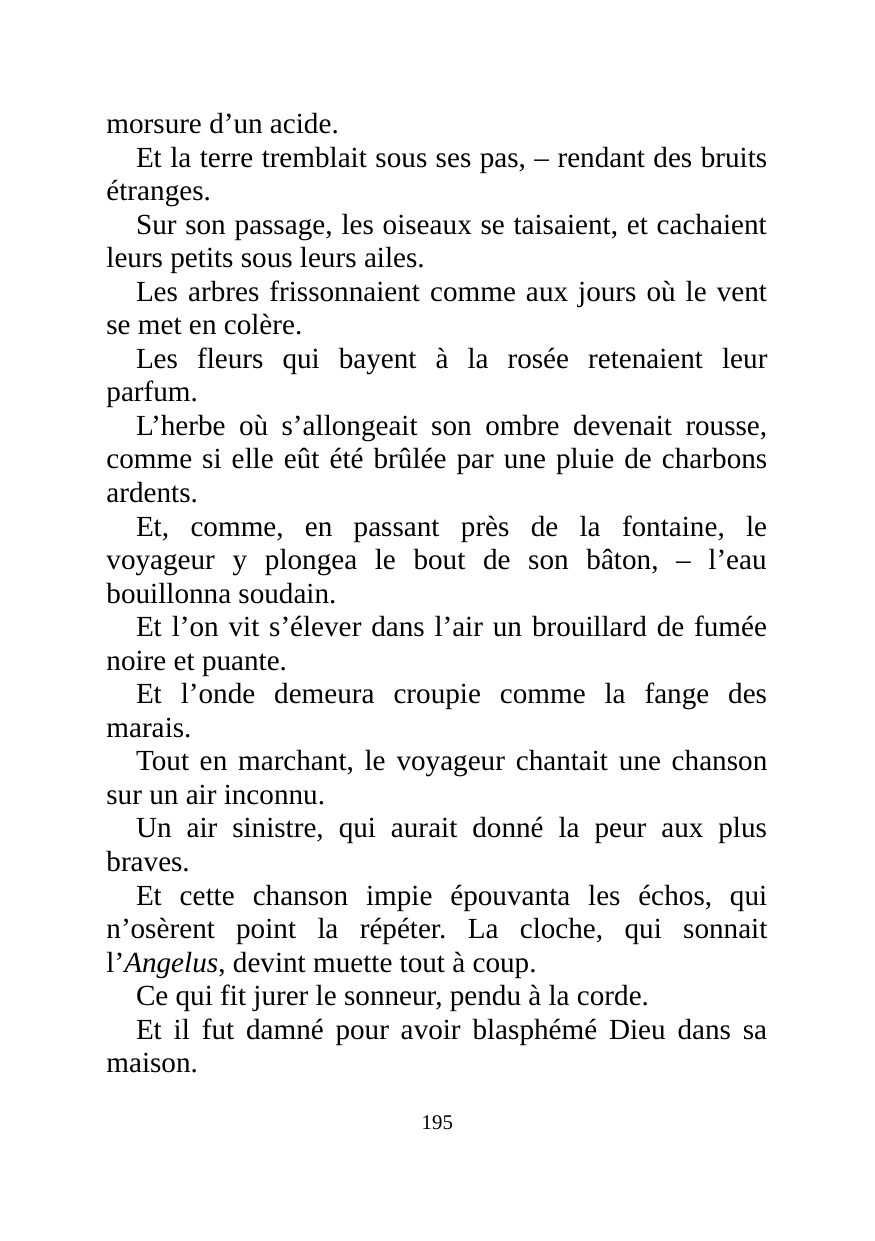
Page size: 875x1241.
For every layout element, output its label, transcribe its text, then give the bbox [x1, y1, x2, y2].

text Et il fut damné pour avoir blasphémé Dieu dans sa maison. [106, 1012, 768, 1079]
text Les arbres frissonnaient comme aux jours où le vent se met en colère. [106, 274, 768, 341]
text L’herbe où s’allongeait son ombre devenait rousse, comme si elle eût été brûlée par une pluie de charbons ardents. [106, 408, 768, 509]
text Ce qui fit jurer le sonneur, pendu à la corde. [106, 978, 768, 1012]
text Tout en marchant, le voyageur chantait une chanson sur un air inconnu. [106, 743, 768, 811]
text Sur son passage, les oiseaux se taisaient, et cachaient leurs petits sous leurs ailes. [106, 207, 768, 274]
text Les fleurs qui bayent à la rosée retenaient leur parfum. [106, 341, 768, 408]
text morsure d’un acide. [106, 106, 768, 140]
text Et cette chanson impie épouvanta les échos, qui n’osèrent point la répéter. La cloche, qui sonnait l’Angelus, devint muette tout à coup. [106, 878, 768, 978]
text Et la terre tremblait sous ses pas, ‒ rendant des bruits étranges. [106, 140, 768, 207]
text Et, comme, en passant près de la fontaine, le voyageur y plongea le bout de son bâton, ‒ l’eau bouillonna soudain. [106, 509, 768, 609]
text Et l’on vit s’élever dans l’air un brouillard de fumée noire et puante. [106, 609, 768, 676]
text Et l’onde demeura croupie comme la fange des marais. [106, 676, 768, 743]
text Un air sinistre, qui aurait donné la peur aux plus braves. [106, 811, 768, 878]
